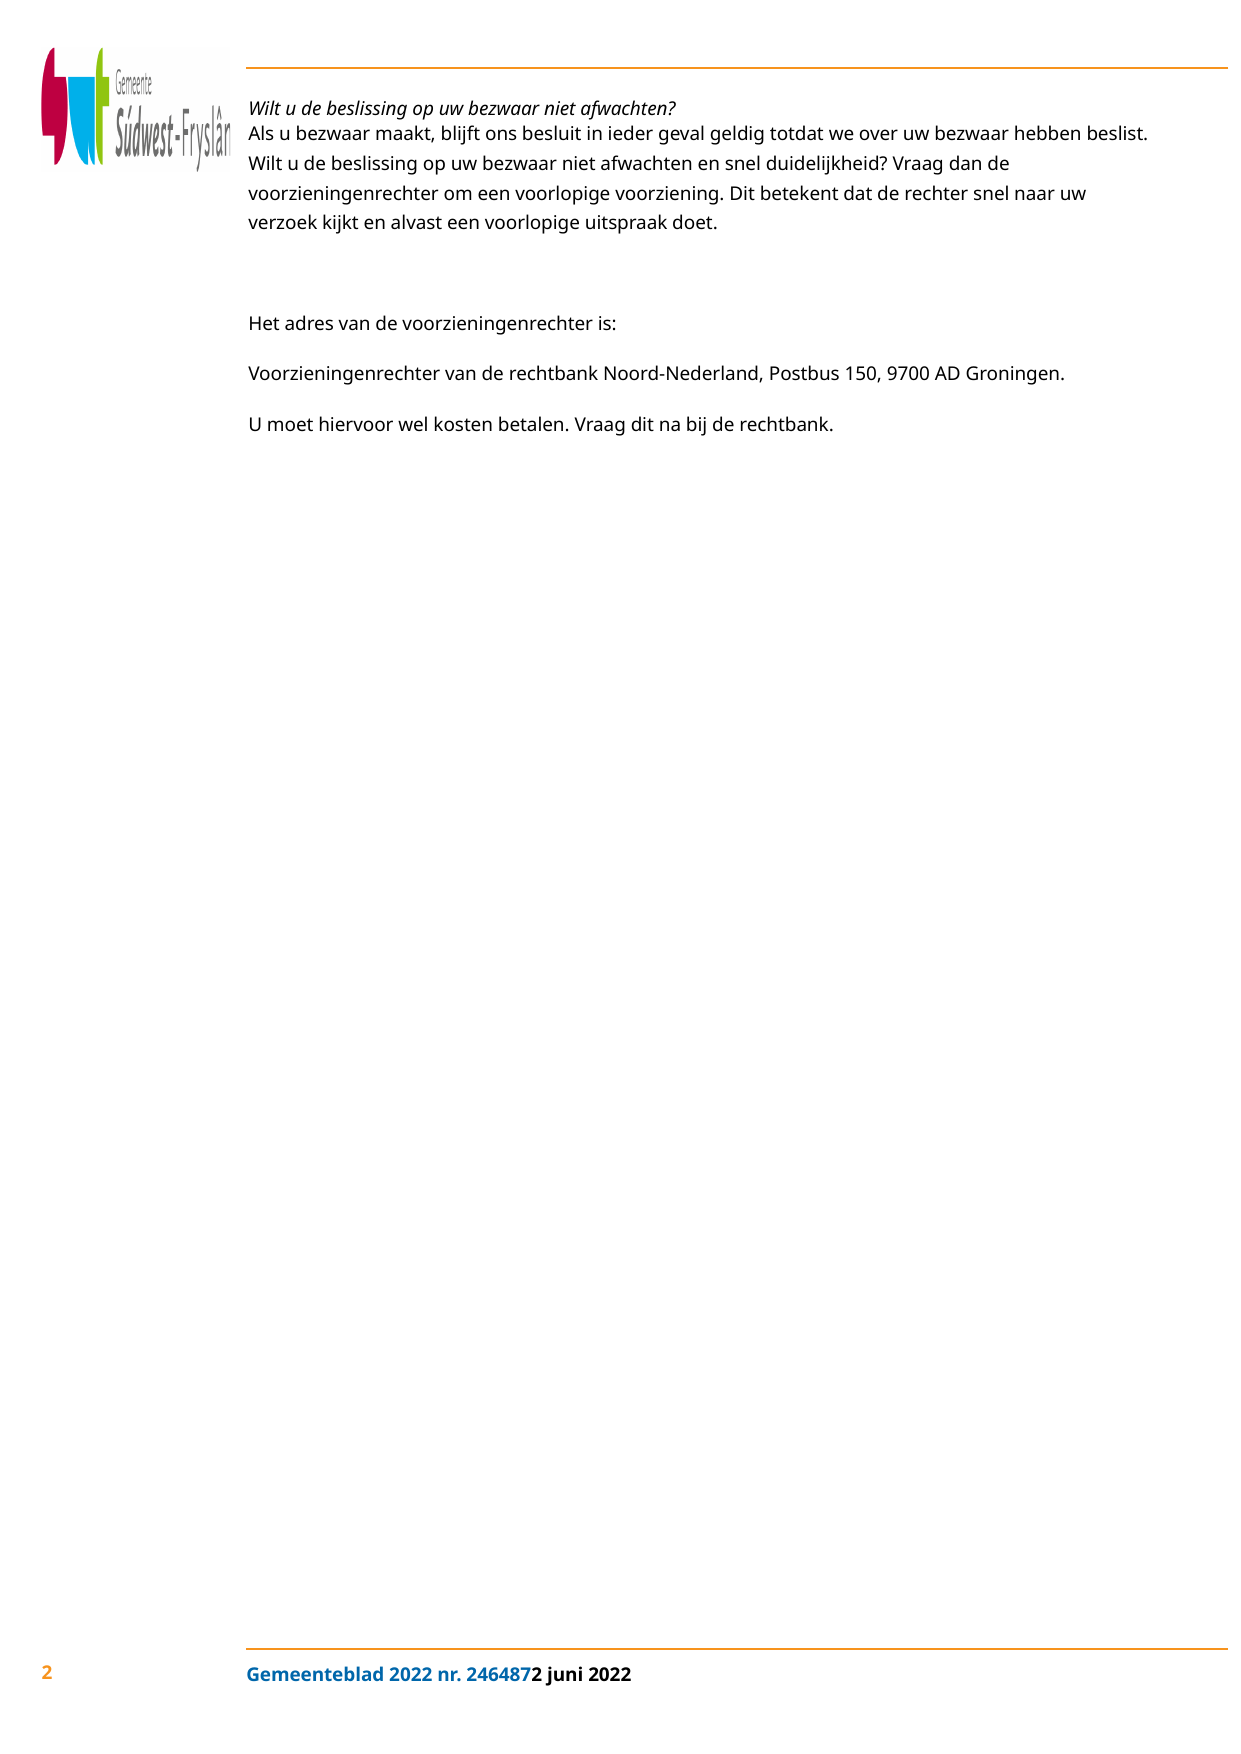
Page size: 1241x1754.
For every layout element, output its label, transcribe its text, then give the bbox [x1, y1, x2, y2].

text Het adres van de voorzieningenrechter is: [248, 310, 1152, 336]
text Wilt u de beslissing op uw bezwaar niet afwachten? [248, 95, 1152, 121]
text U moet hiervoor wel kosten betalen. Vraag dit na bij de rechtbank. [248, 411, 1152, 437]
text Als u bezwaar maakt, blijft ons besluit in ieder geval geldig totdat we over uw bezwaar hebben beslist. Wilt u de beslissing op uw bezwaar niet afwachten en snel duidelijkheid? Vraag dan de voorzieningenrechter om een voorlopige voorziening. Dit betekent dat de rechter snel naar uw verzoek kijkt en alvast een voorlopige uitspraak doet. [248, 121, 1152, 235]
text Voorzieningenrechter van de rechtbank Noord-Nederland, Postbus 150, 9700 AD Groningen. [248, 361, 1152, 386]
picture [41, 47, 231, 172]
